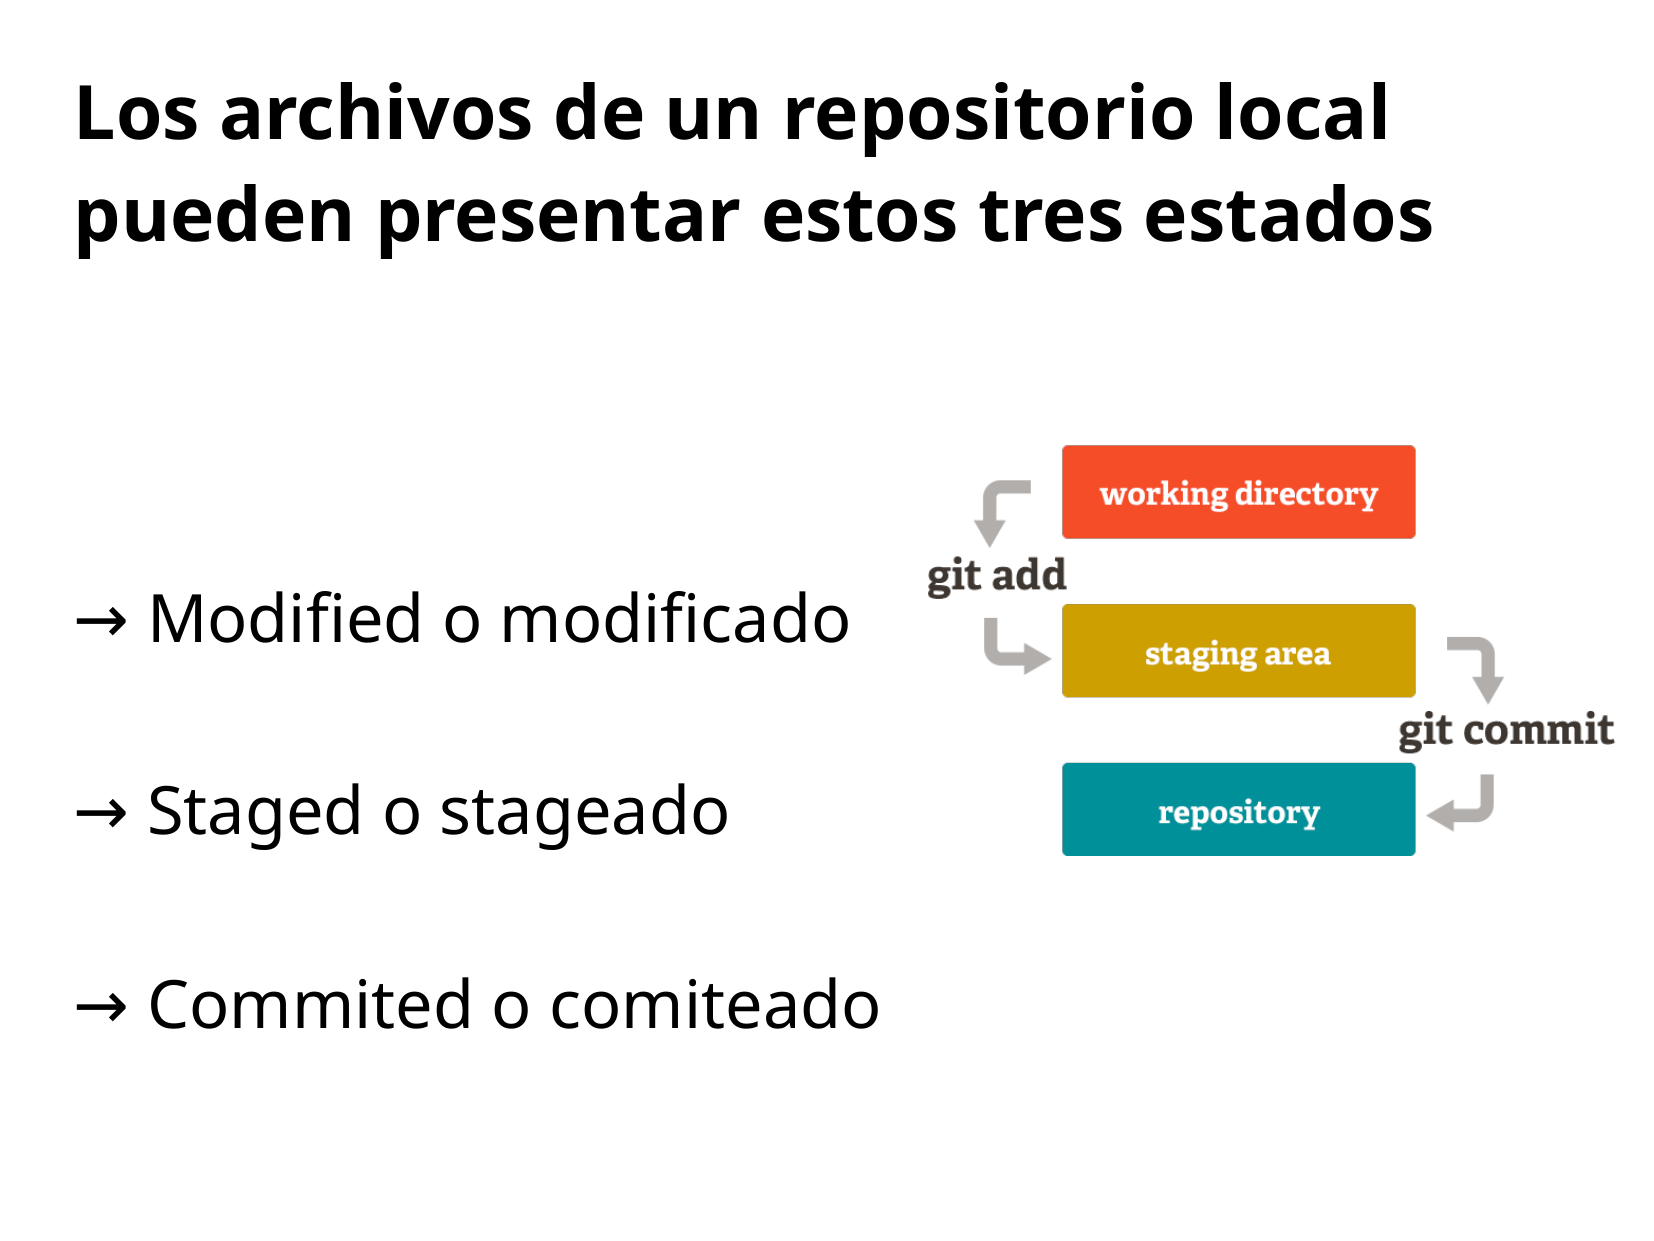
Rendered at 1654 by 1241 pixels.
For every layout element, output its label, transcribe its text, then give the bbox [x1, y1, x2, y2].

text_box Los archivos de un repositorio local pueden presentar estos tres estados → Modified o modificado → Staged o stageado → Commited o comiteado Veamos cómo es el flujo de trabajo básico de Git... [59, 51, 1501, 1241]
picture [905, 437, 1630, 856]
